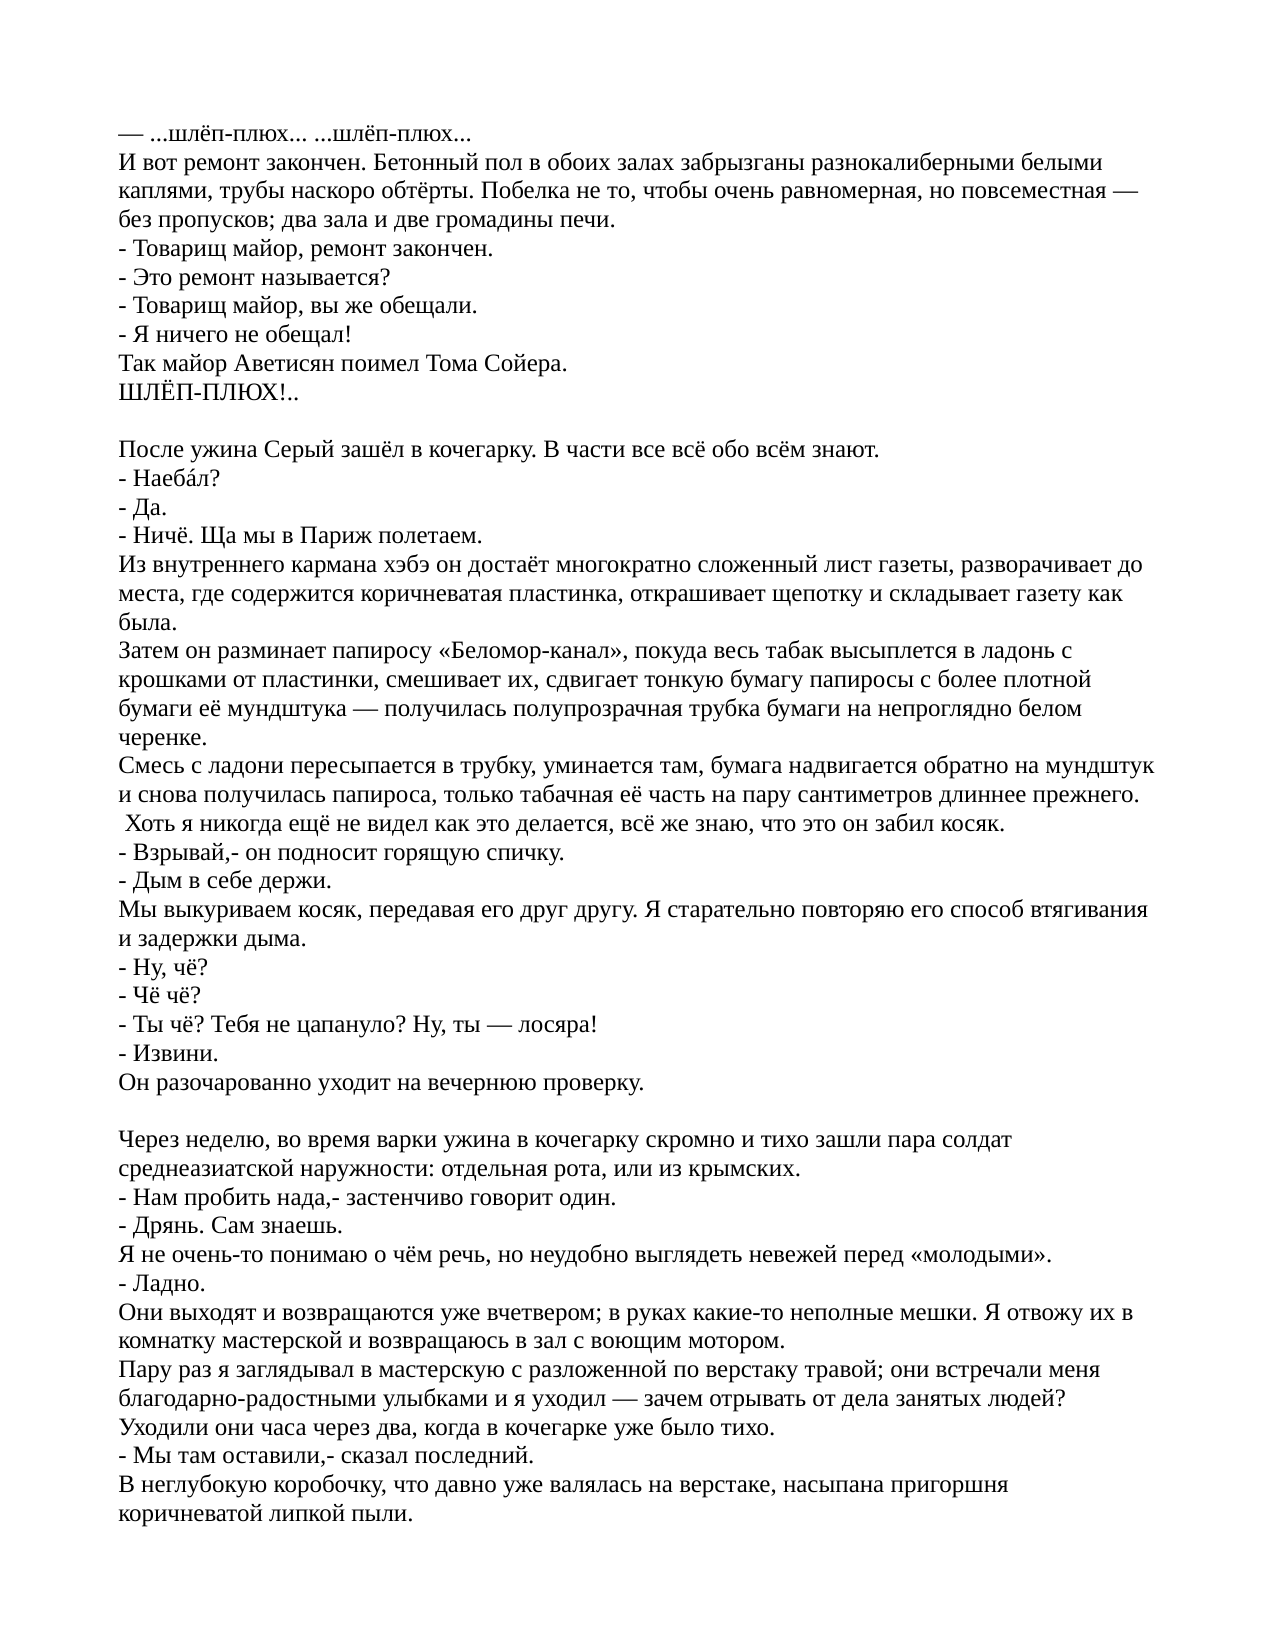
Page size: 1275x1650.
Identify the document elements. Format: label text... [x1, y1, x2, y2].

text - Ничё. Ща мы в Париж полетаем. [118, 521, 1157, 549]
text Они выходят и возвращаются уже вчетвером; в руках какие-то неполные мешки. Я отвожу их в комнатку мастерской и возвращаюсь в зал с воющим мотором. [118, 1297, 1157, 1354]
text - Товарищ майор, вы же обещали. [118, 291, 1157, 319]
text - Нам пробить нада,- застенчиво говорит один. [118, 1182, 1157, 1211]
text Смесь с ладони пересыпается в трубку, уминается там, бумага надвигается обратно на мундштук и снова получилась папироса, только табачная её часть на пару сантиметров длиннее прежнего. [118, 751, 1157, 808]
text Затем он разминает папиросу «Беломор-канал», покуда весь табак высыплется в ладонь с крошками от пластинки, смешивает их, сдвигает тонкую бумагу папиросы с более плотной бумаги её мундштука — получилась полупрозрачная трубка бумаги на непроглядно белом черенке. [118, 636, 1157, 751]
text - Я ничего не обещал! [118, 319, 1157, 348]
text Мы выкуриваем косяк, передавая его друг другу. Я старательно повторяю его способ втягивания и задержки дыма. [118, 894, 1157, 952]
text Из внутреннего кармана хэбэ он достаёт многократно сложенный лист газеты, разворачивает до места, где содержится коричневатая пластинка, открашивает щепотку и складывает газету как была. [118, 549, 1157, 636]
text - Ладно. [118, 1268, 1157, 1297]
text И вот ремонт закончен. Бетонный пол в обоих залах забрызганы разнокалиберными белыми каплями, трубы наскоро обтёрты. Побелка не то, чтобы очень равномерная, но повсеместная — без пропусков; два зала и две громадины печи. [118, 147, 1157, 233]
text - Мы там оставили,- сказал последний. [118, 1441, 1157, 1469]
text - Товарищ майор, ремонт закончен. [118, 233, 1157, 262]
text Пару раз я заглядывал в мастерскую с разложенной по верстаку травой; они встречали меня благодарно-радостными улыбками и я уходил — зачем отрывать от дела занятых людей? [118, 1354, 1157, 1412]
text - Извини. [118, 1038, 1157, 1067]
text После ужина Серый зашёл в кочегарку. В части все всё обо всём знают. [118, 434, 1157, 463]
text ШЛЁП-ПЛЮХ!.. [118, 377, 1157, 406]
text - Дрянь. Сам знаешь. [118, 1211, 1157, 1239]
text - Наебáл? [118, 463, 1157, 492]
text - Да. [118, 492, 1157, 521]
text Уходили они часа через два, когда в кочегарке уже было тихо. [118, 1412, 1157, 1441]
text Через неделю, во время варки ужина в кочегарку скромно и тихо зашли пара солдат среднеазиатской наружности: отдельная рота, или из крымских. [118, 1124, 1157, 1182]
text Так майор Аветисян поимел Тома Сойера. [118, 348, 1157, 377]
text - Дым в себе держи. [118, 866, 1157, 894]
text — ...шлёп-плюх... ...шлёп-плюх... [118, 118, 1157, 147]
text - Взрывай,- он подносит горящую спичку. [118, 837, 1157, 866]
text Хоть я никогда ещё не видел как это делается, всё же знаю, что это он забил косяк. [118, 808, 1157, 837]
text Я не очень-то понимаю о чём речь, но неудобно выглядеть невежей перед «молодыми». [118, 1239, 1157, 1268]
text Он разочарованно уходит на вечернюю проверку. [118, 1067, 1157, 1096]
text - Чё чё? [118, 981, 1157, 1009]
text - Это ремонт называется? [118, 262, 1157, 291]
text - Ну, чё? [118, 952, 1157, 981]
text В неглубокую коробочку, что давно уже валялась на верстаке, насыпана пригоршня коричневатой липкой пыли. [118, 1469, 1157, 1527]
text - Ты чё? Тебя не цапануло? Ну, ты — лосяра! [118, 1009, 1157, 1038]
